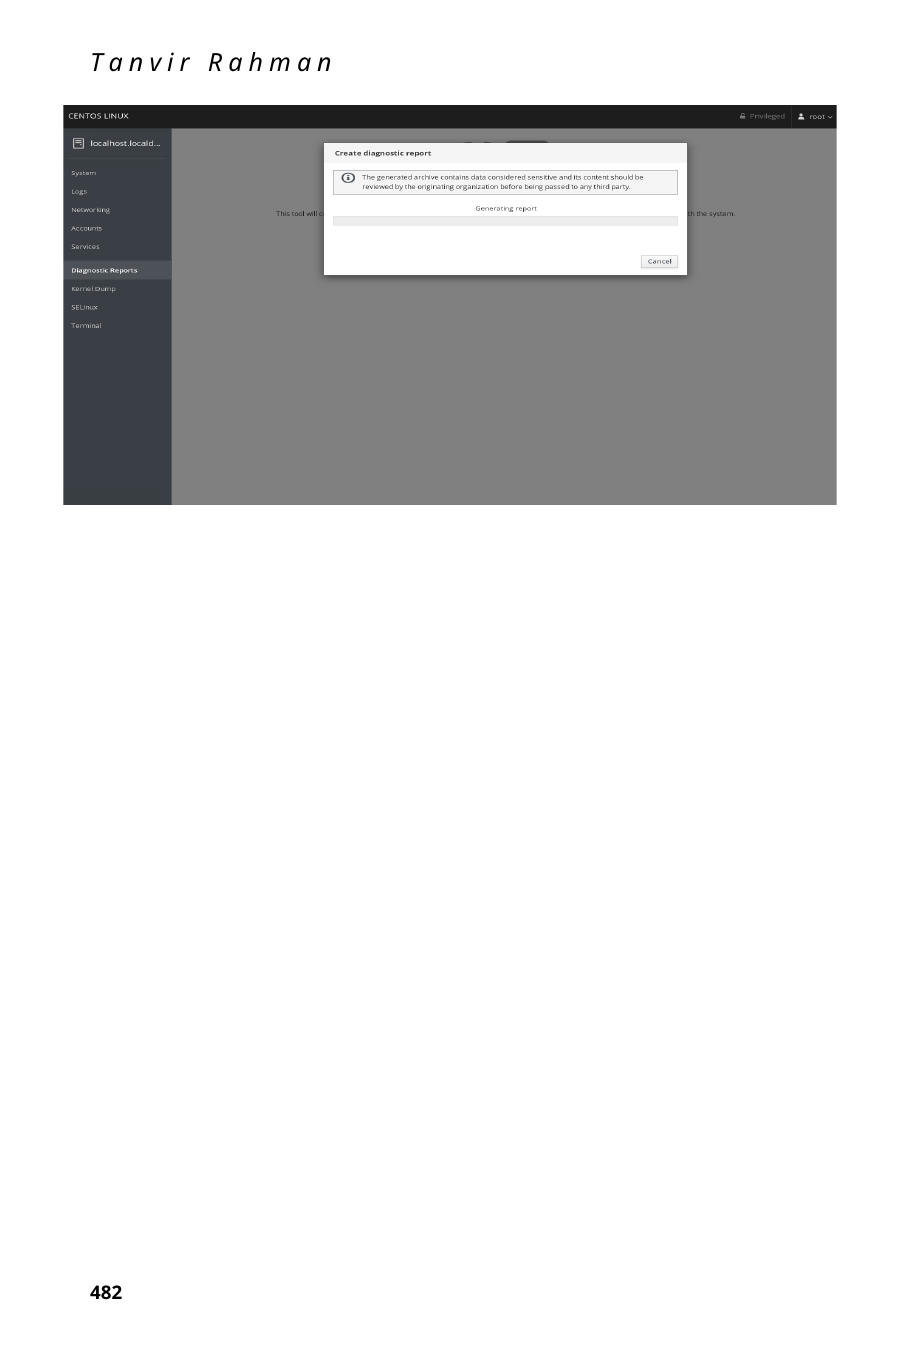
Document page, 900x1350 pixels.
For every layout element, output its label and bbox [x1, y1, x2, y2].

picture [63, 105, 837, 505]
